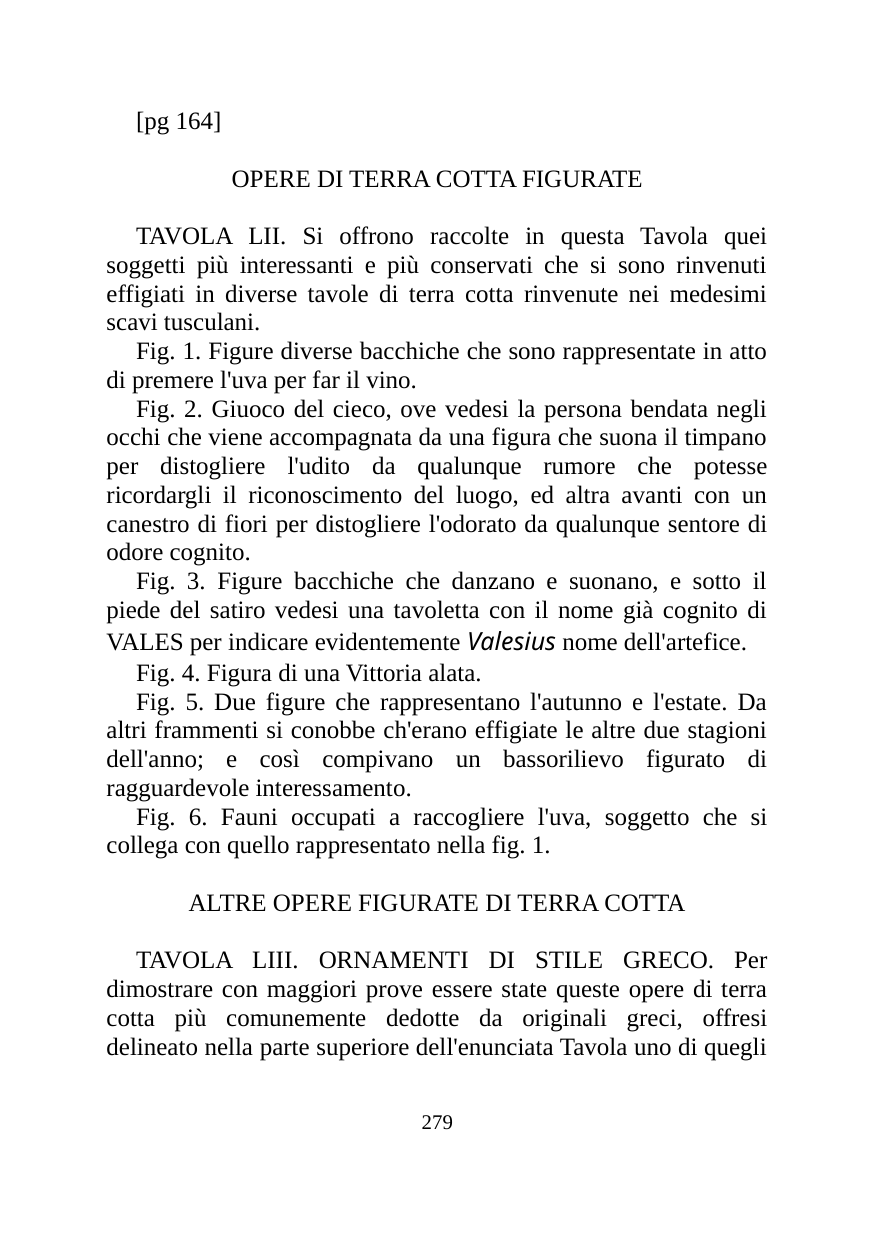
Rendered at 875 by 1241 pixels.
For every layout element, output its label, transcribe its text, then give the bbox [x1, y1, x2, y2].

text Fig. 1. Figure diverse bacchiche che sono rappresentate in atto di premere l'uva per far il vino. [106, 336, 768, 394]
text Fig. 6. Fauni occupati a raccogliere l'uva, soggetto che si collega con quello rappresentato nella fig. 1. [106, 802, 768, 859]
text OPERE DI TERRA COTTA FIGURATE [106, 164, 768, 192]
text [pg 164] [106, 106, 768, 135]
text Fig. 2. Giuoco del cieco, ove vedesi la persona bendata negli occhi che viene accompagnata da una figura che suona il timpano per distogliere l'udito da qualunque rumore che potesse ricordargli il riconoscimento del luogo, ed altra avanti con un canestro di fiori per distogliere l'odorato da qualunque sentore di odore cognito. [106, 394, 768, 566]
text Fig. 3. Figure bacchiche che danzano e suonano, e sotto il piede del satiro vedesi una tavoletta con il nome già cognito di VALES per indicare evidentemente Valesius nome dell'artefice. [106, 566, 768, 658]
text Fig. 4. Figura di una Vittoria alata. [106, 658, 768, 687]
text Fig. 5. Due figure che rappresentano l'autunno e l'estate. Da altri frammenti si conobbe ch'erano effigiate le altre due stagioni dell'anno; e così compivano un bassorilievo figurato di ragguardevole interessamento. [106, 687, 768, 802]
text ALTRE OPERE FIGURATE DI TERRA COTTA [106, 888, 768, 917]
text TAVOLA LIII. ORNAMENTI DI STILE GRECO. Per dimostrare con maggiori prove essere state queste opere di terra cotta più comunemente dedotte da originali greci, offresi delineato nella parte superiore dell'enunciata Tavola uno di quegli [106, 945, 768, 1060]
text TAVOLA LII. Si offrono raccolte in questa Tavola quei soggetti più interessanti e più conservati che si sono rinvenuti effigiati in diverse tavole di terra cotta rinvenute nei medesimi scavi tusculani. [106, 221, 768, 336]
